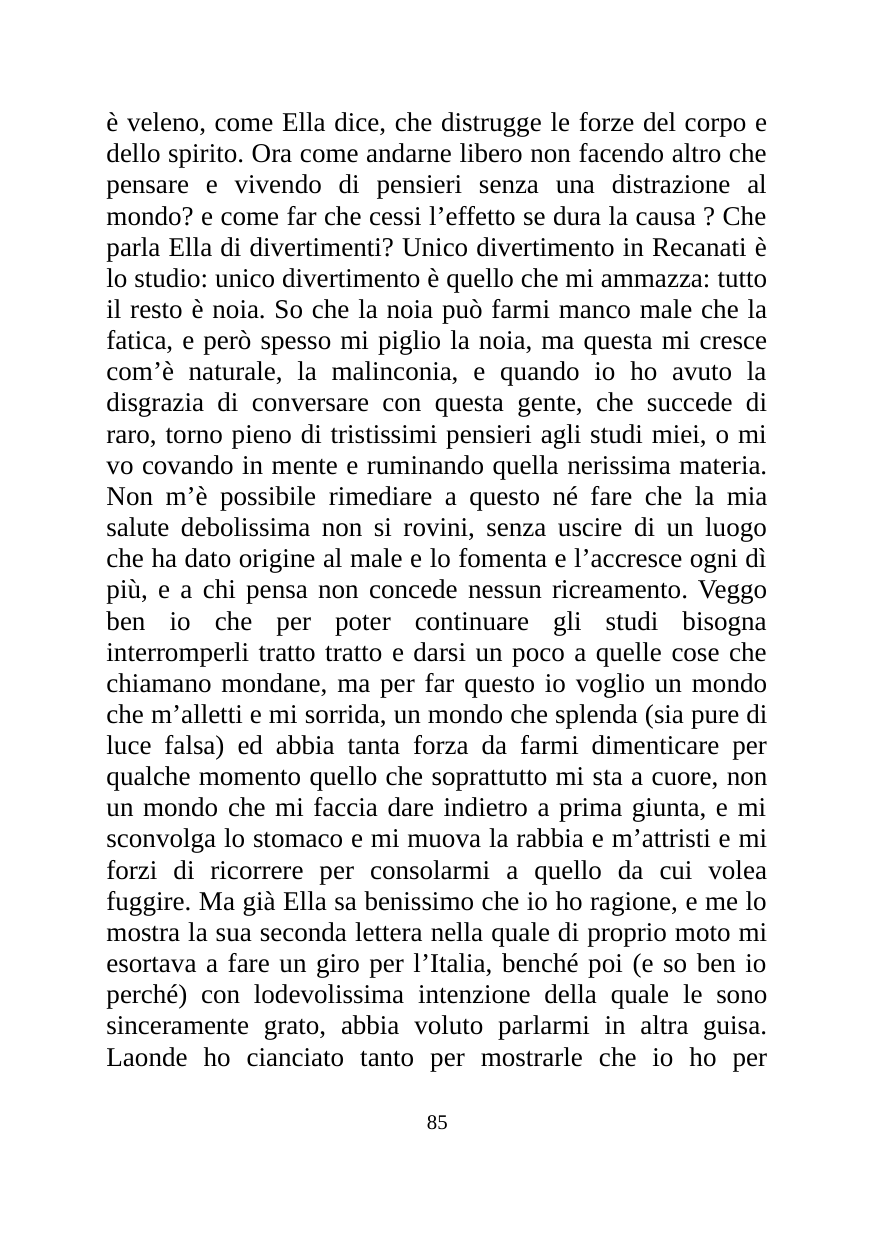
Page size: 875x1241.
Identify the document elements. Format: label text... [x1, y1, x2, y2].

text è veleno, come Ella dice, che distrugge le forze del corpo e dello spirito. Ora come andarne libero non facendo altro che pensare e vivendo di pensieri senza una distrazione al mondo? e come far che cessi l’effetto se dura la causa ? Che parla Ella di divertimenti? Unico divertimento in Recanati è lo studio: unico divertimento è quello che mi ammazza: tutto il resto è noia. So che la noia può farmi manco male che la fatica, e però spesso mi piglio la noia, ma questa mi cresce com’è naturale, la malinconia, e quando io ho avuto la disgrazia di conversare con questa gente, che succede di raro, torno pieno di tristissimi pensieri agli studi miei, o mi vo covando in mente e ruminando quella nerissima materia. Non m’è possibile rimediare a questo né fare che la mia salute debolissima non si rovini, senza uscire di un luogo che ha dato origine al male e lo fomenta e l’accresce ogni dì più, e a chi pensa non concede nessun ricreamento. Veggo ben io che per poter continuare gli studi bisogna interromperli tratto tratto e darsi un poco a quelle cose che chiamano mondane, ma per far questo io voglio un mondo che m’alletti e mi sorrida, un mondo che splenda (sia pure di luce falsa) ed abbia tanta forza da farmi dimenticare per qualche momento quello che soprattutto mi sta a cuore, non un mondo che mi faccia dare indietro a prima giunta, e mi sconvolga lo stomaco e mi muova la rabbia e m’attristi e mi forzi di ricorrere per consolarmi a quello da cui volea fuggire. Ma già Ella sa benissimo che io ho ragione, e me lo mostra la sua seconda lettera nella quale di proprio moto mi esortava a fare un giro per l’Italia, benché poi (e so ben io perché) con lodevolissima intenzione della quale le sono sinceramente grato, abbia voluto parlarmi in altra guisa. Laonde ho cianciato tanto per mostrarle che io ho per [106, 106, 768, 1072]
